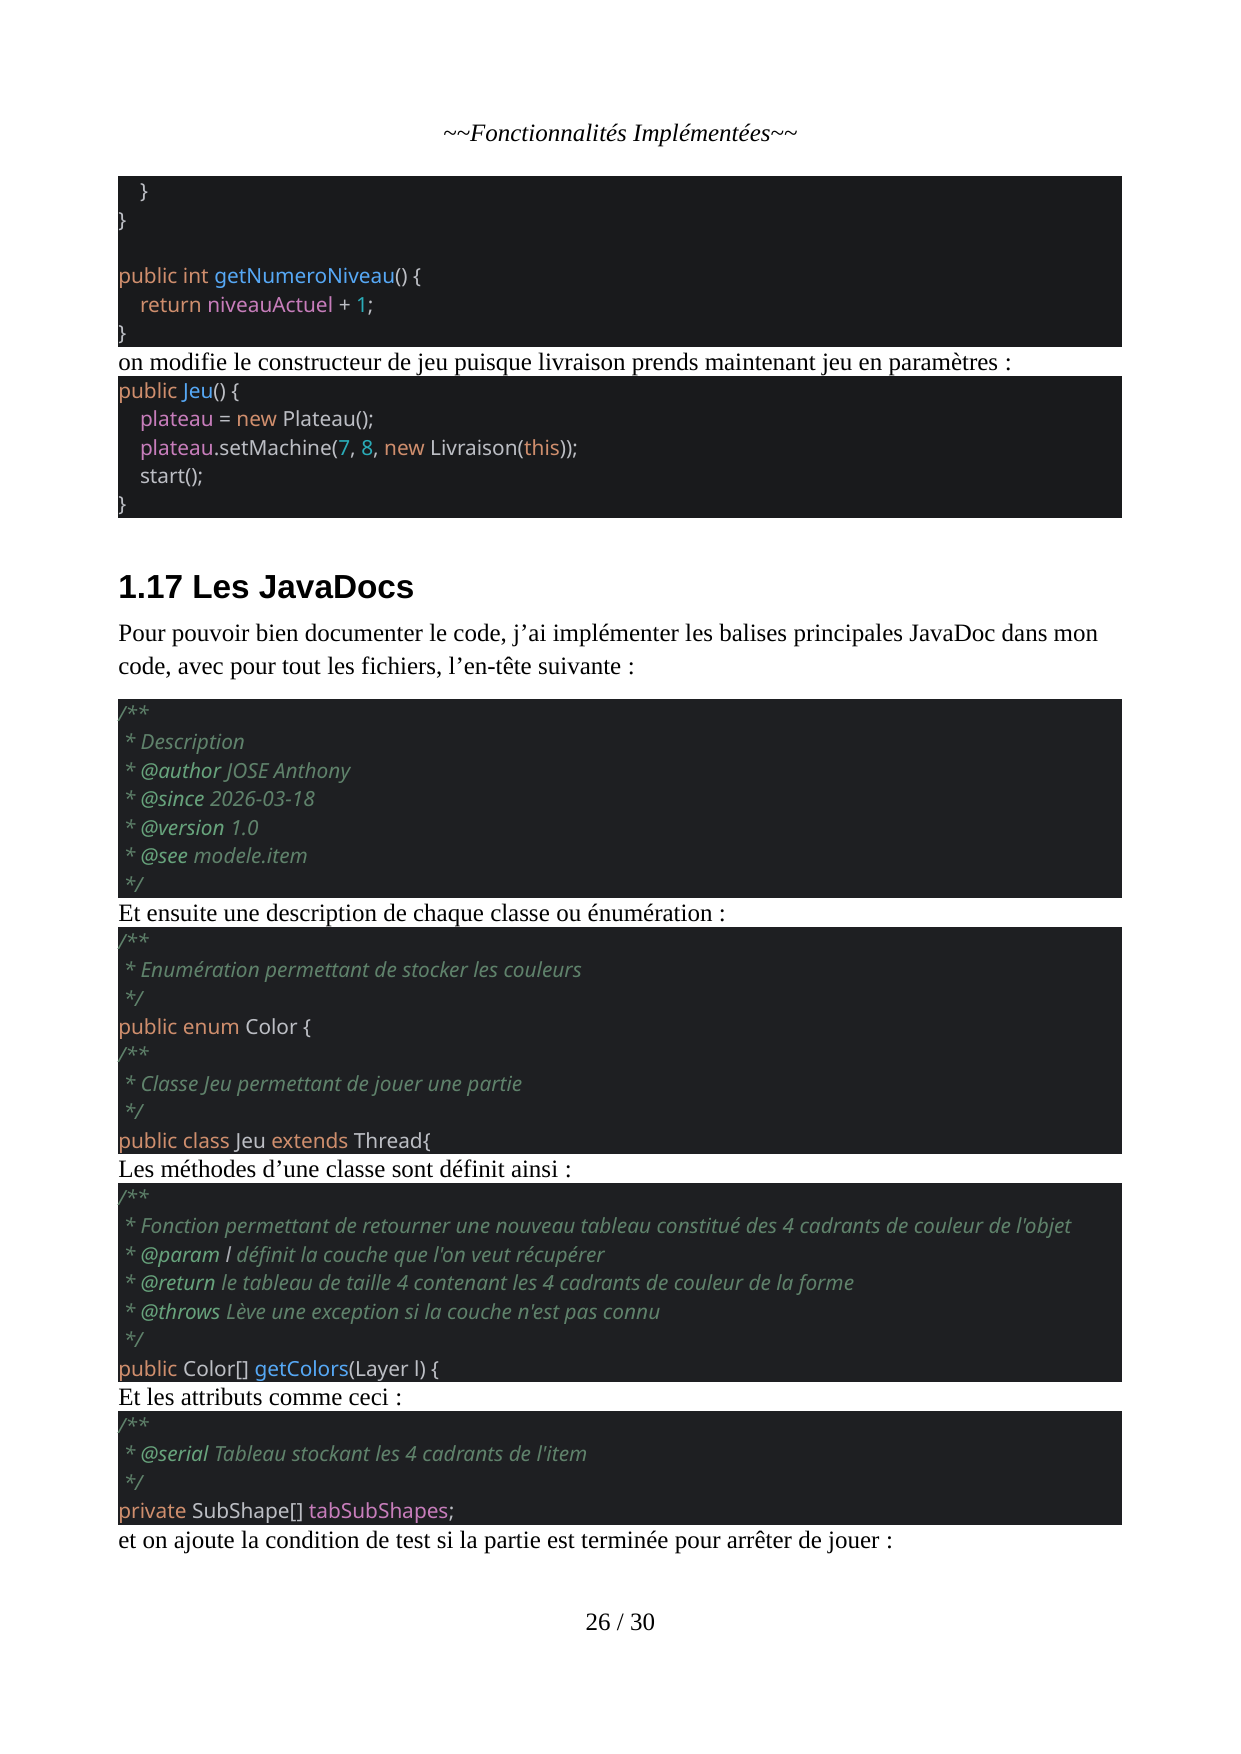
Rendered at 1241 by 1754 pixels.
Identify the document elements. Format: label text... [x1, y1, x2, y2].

text Et les attributs comme ceci : [118, 1382, 1122, 1411]
text /** * Enumération permettant de stocker les couleurs */ public enum Color { [118, 927, 1122, 1041]
text on modifie le constructeur de jeu puisque livraison prends maintenant jeu en paramètres : [118, 347, 1122, 376]
text } } public int getNumeroNiveau() { return niveauActuel + 1; } [118, 176, 1122, 347]
text /** * Classe Jeu permettant de jouer une partie */ public class Jeu extends Thread{ [118, 1041, 1122, 1154]
text /** * Fonction permettant de retourner une nouveau tableau constitué des 4 cadrants de couleur de l'objet * @param l définit la couche que l'on veut récupérer * @return le tableau de taille 4 contenant les 4 cadrants de couleur de la forme * @throws Lève une exception si la couche n'est pas connu */ public Color[] getColors(Layer l) { [118, 1183, 1122, 1382]
text /** * @serial Tableau stockant les 4 cadrants de l'item */ private SubShape[] tabSubShapes; [118, 1411, 1122, 1525]
text /** * Description * @author JOSE Anthony * @since 2026-03-18 * @version 1.0 * @see modele.item */ [118, 699, 1122, 898]
text Pour pouvoir bien documenter le code, j’ai implémenter les balises principales JavaDoc dans mon code, avec pour tout les fichiers, l’en-tête suivante : [118, 618, 1122, 680]
subtitle Les JavaDocs [118, 567, 1122, 606]
text public Jeu() { plateau = new Plateau(); plateau.setMachine(7, 8, new Livraison(this)); start(); } [118, 376, 1122, 518]
text et on ajoute la condition de test si la partie est terminée pour arrêter de jouer : [118, 1525, 1122, 1553]
text Et ensuite une description de chaque classe ou énumération : [118, 898, 1122, 927]
text Les méthodes d’une classe sont définit ainsi : [118, 1154, 1122, 1183]
